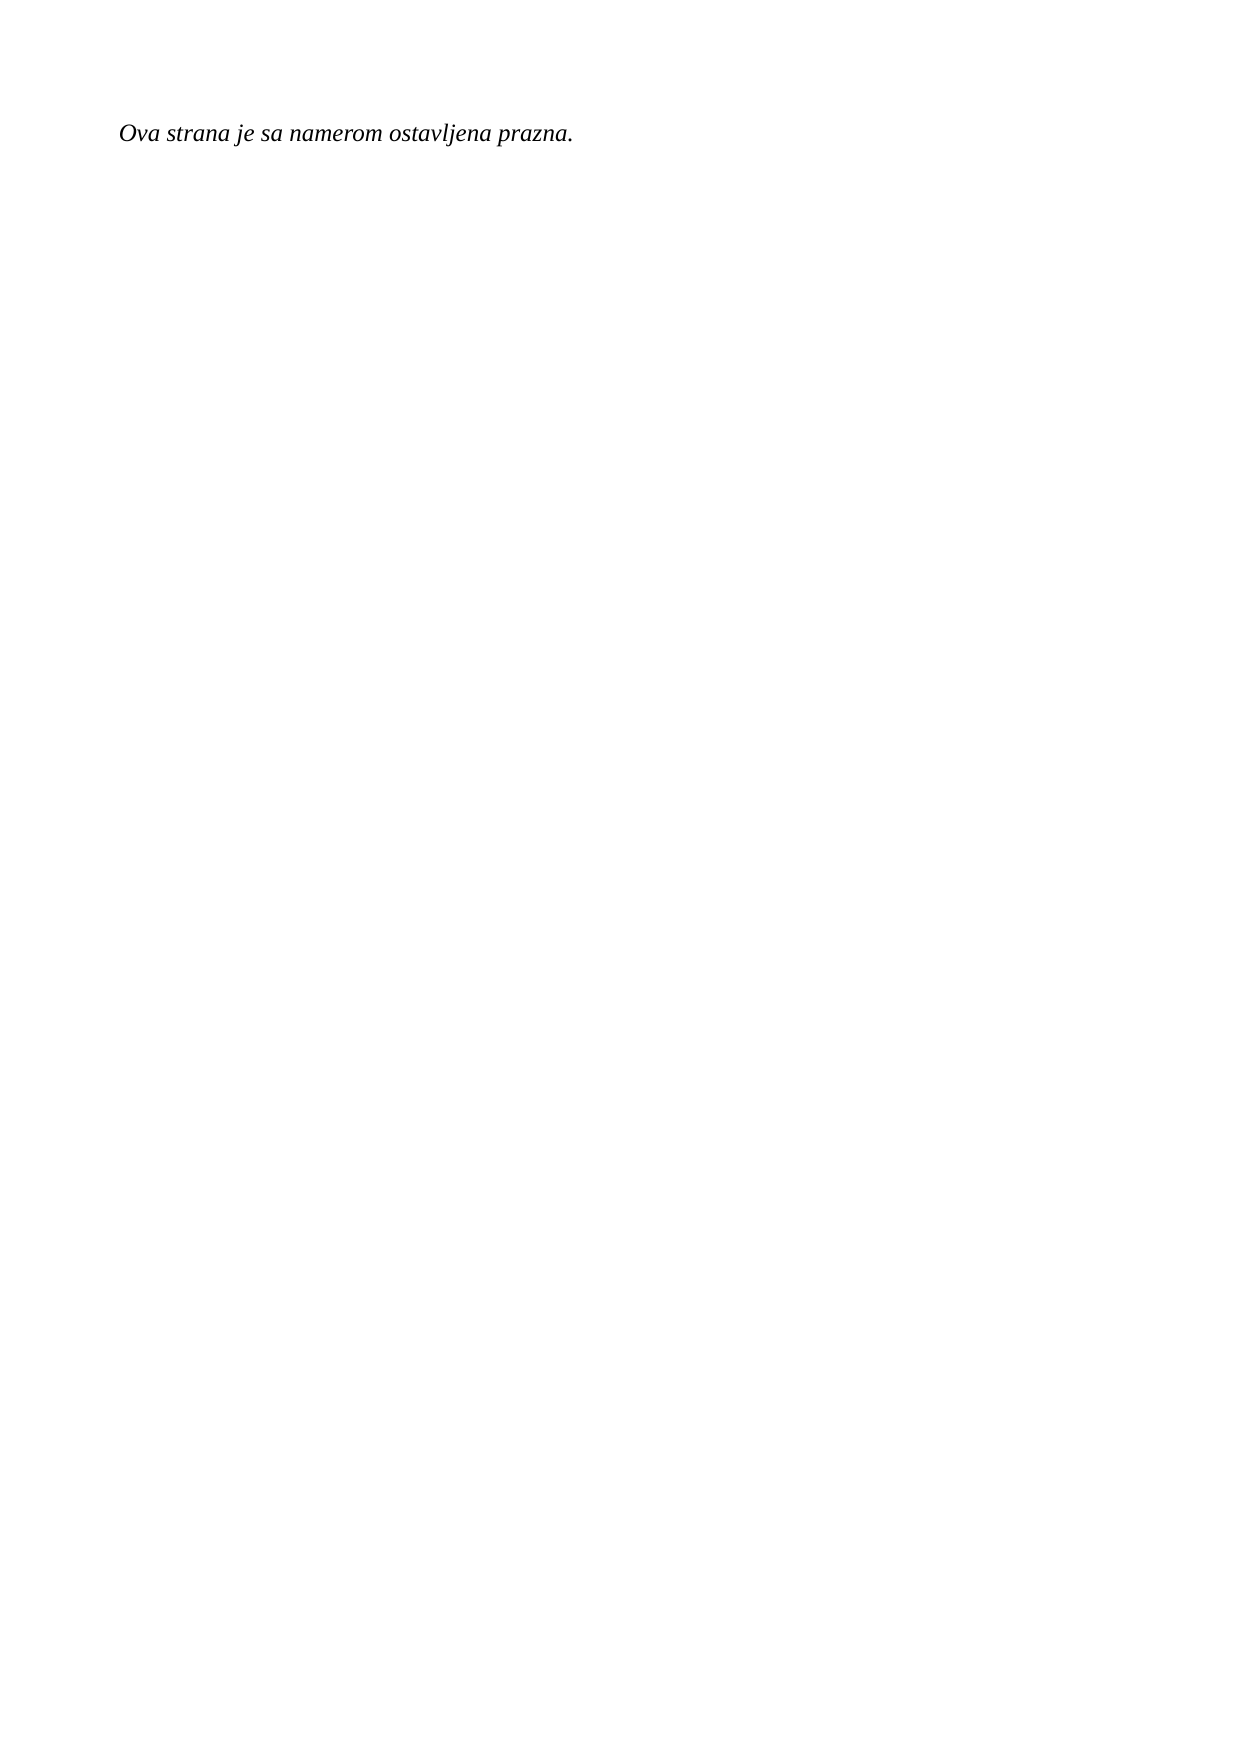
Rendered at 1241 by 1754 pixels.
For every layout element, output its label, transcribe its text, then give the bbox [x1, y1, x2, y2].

text Ova strana je sa namerom ostavljena prazna. [118, 118, 1122, 147]
